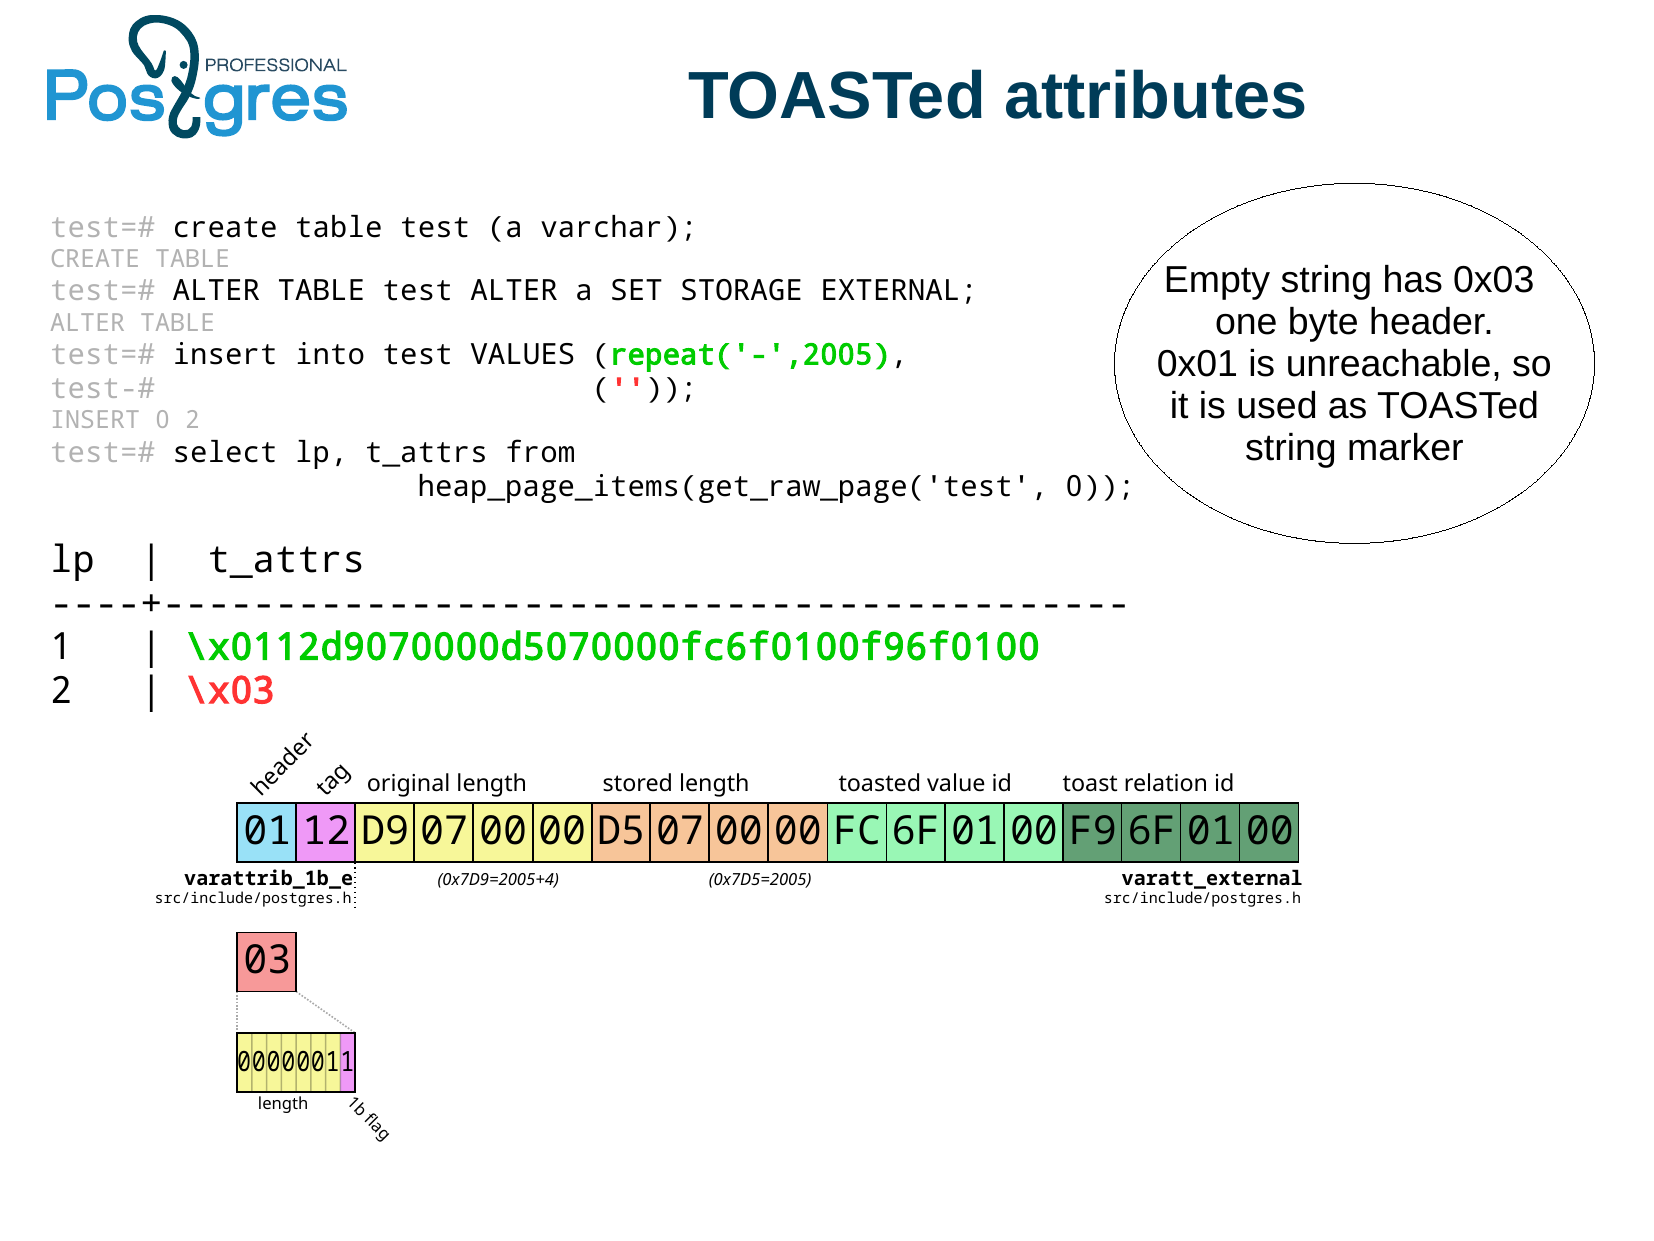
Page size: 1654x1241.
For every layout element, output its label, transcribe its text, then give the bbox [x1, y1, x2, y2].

title TOASTed attributes [389, 49, 1607, 142]
picture [148, 56, 161, 69]
text_box Empty string has 0x03 one byte header. 0x01 is unreachable, so it is used as TOASTed string marker [1114, 183, 1595, 544]
picture [0, 56, 1406, 1182]
